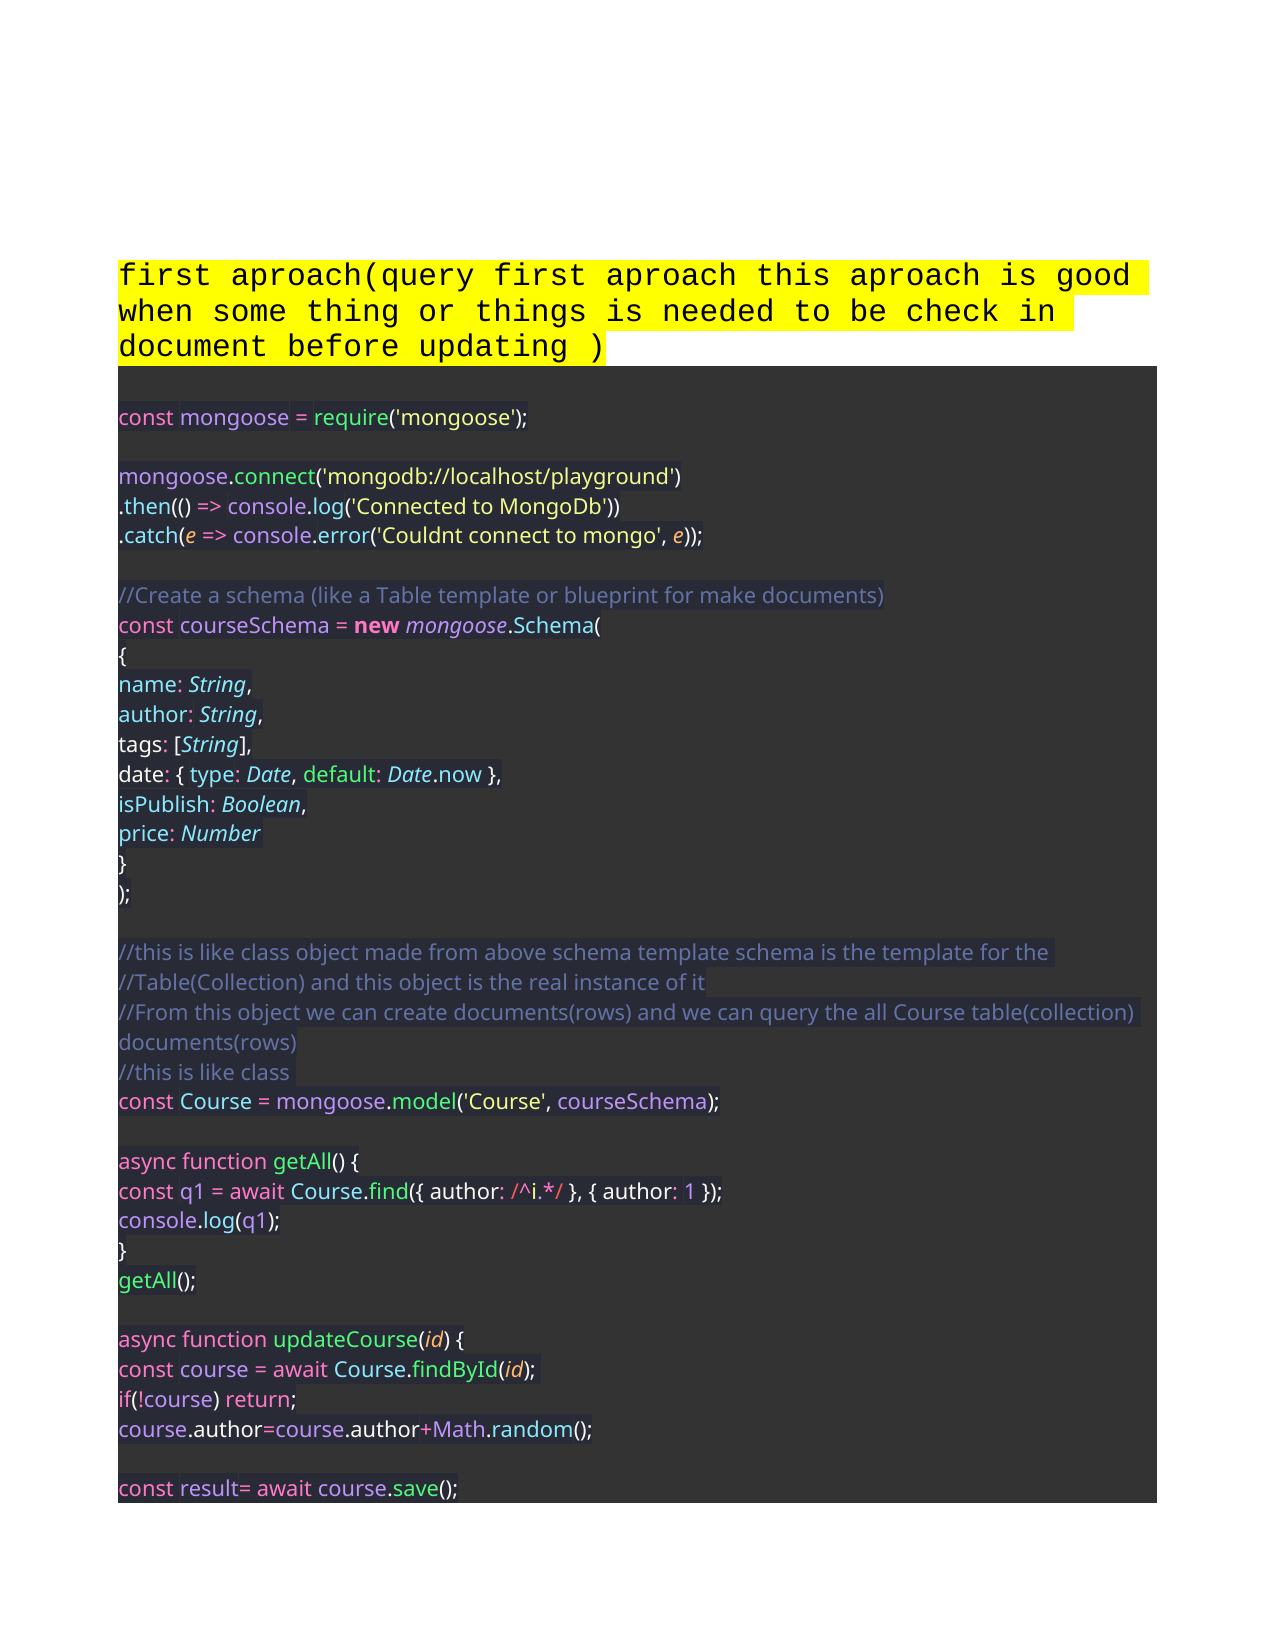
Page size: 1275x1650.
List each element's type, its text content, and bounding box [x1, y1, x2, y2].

text .then(() => console.log('Connected to MongoDb')) [118, 491, 1157, 521]
text author: String, [118, 699, 1157, 729]
text //this is like class object made from above schema template schema is the template for the [118, 937, 1157, 967]
text tags: [String], [118, 729, 1157, 759]
text date: { type: Date, default: Date.now }, [118, 759, 1157, 788]
text if(!course) return; [118, 1384, 1157, 1414]
text getAll(); [118, 1265, 1157, 1295]
text course.author=course.author+Math.random(); [118, 1414, 1157, 1444]
text { [118, 639, 1157, 669]
text .catch(e => console.error('Couldnt connect to mongo', e)); [118, 521, 1157, 550]
text //From this object we can create documents(rows) and we can query the all Course table(collection) documents(rows) [118, 997, 1157, 1057]
text //Create a schema (like a Table template or blueprint for make documents) [118, 580, 1157, 610]
text async function getAll() { [118, 1146, 1157, 1176]
text const course = await Course.findById(id); [118, 1354, 1157, 1384]
text const courseSchema = new mongoose.Schema( [118, 610, 1157, 639]
text } [118, 848, 1157, 878]
text //Table(Collection) and this object is the real instance of it [118, 967, 1157, 997]
text isPublish: Boolean, [118, 788, 1157, 818]
text mongoose.connect('mongodb://localhost/playground') [118, 461, 1157, 491]
text const result= await course.save(); [118, 1473, 1157, 1503]
text console.log(q1); [118, 1205, 1157, 1235]
text const mongoose = require('mongoose'); [118, 401, 1157, 431]
text const Course = mongoose.model('Course', courseSchema); [118, 1086, 1157, 1116]
text ); [118, 878, 1157, 908]
text async function updateCourse(id) { [118, 1324, 1157, 1354]
text //this is like class [118, 1057, 1157, 1086]
text } [118, 1235, 1157, 1265]
text price: Number [118, 818, 1157, 848]
text const q1 = await Course.find({ author: /^i.*/ }, { author: 1 }); [118, 1176, 1157, 1205]
text first aproach(query first aproach this aproach is good when some thing or things is needed to be check in document before updating ) [118, 260, 1157, 366]
text name: String, [118, 669, 1157, 699]
